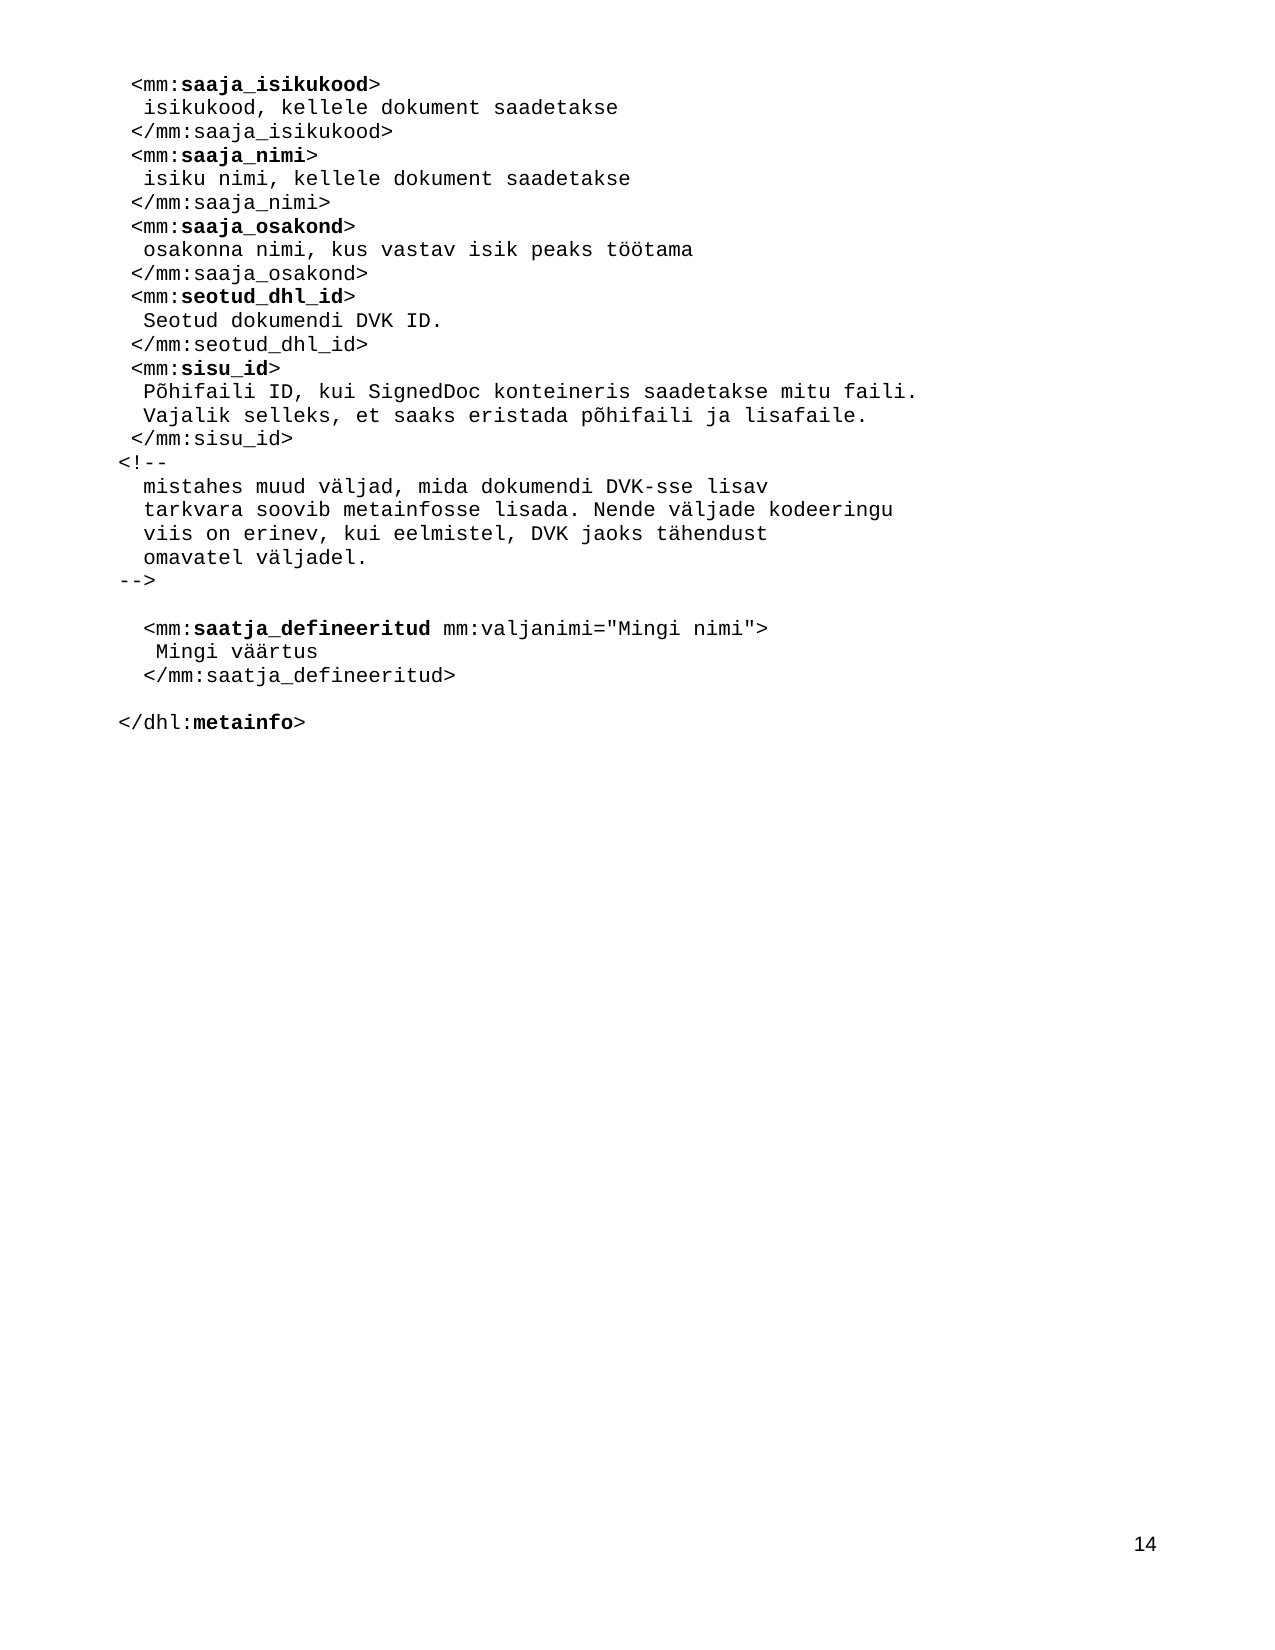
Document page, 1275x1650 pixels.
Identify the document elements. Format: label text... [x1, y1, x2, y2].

text </mm:sisu_id> [118, 428, 1157, 452]
text --> [118, 570, 1157, 594]
text </dhl:metainfo> [118, 712, 1157, 736]
text viis on erinev, kui eelmistel, DVK jaoks tähendust [118, 523, 1157, 547]
text </mm:saaja_isikukood> [118, 121, 1157, 145]
text </mm:saatja_defineeritud> [118, 665, 1157, 688]
text tarkvara soovib metainfosse lisada. Nende väljade kodeeringu [118, 499, 1157, 523]
text isikukood, kellele dokument saadetakse [118, 97, 1157, 121]
text </mm:saaja_osakond> [118, 263, 1157, 287]
text Põhifaili ID, kui SignedDoc konteineris saadetakse mitu faili. Vajalik selleks, et saaks eristada põhifaili ja lisafaile. [118, 381, 1157, 428]
text osakonna nimi, kus vastav isik peaks töötama [118, 239, 1157, 263]
text </mm:saaja_nimi> [118, 192, 1157, 216]
text <mm:saaja_osakond> [118, 216, 1157, 239]
text omavatel väljadel. [118, 547, 1157, 570]
text <mm:saaja_nimi> [118, 145, 1157, 168]
text <mm:saatja_defineeritud mm:valjanimi="Mingi nimi"> [118, 618, 1157, 641]
text mistahes muud väljad, mida dokumendi DVK-sse lisav [118, 476, 1157, 499]
text Seotud dokumendi DVK ID. </mm:seotud_dhl_id> [118, 310, 1157, 357]
text <!-- [118, 452, 1157, 476]
text <mm:saaja_isikukood> [118, 74, 1157, 97]
text Mingi väärtus [118, 641, 1157, 665]
text <mm:sisu_id> [118, 357, 1157, 381]
text isiku nimi, kellele dokument saadetakse [118, 168, 1157, 192]
text <mm:seotud_dhl_id> [118, 287, 1157, 310]
